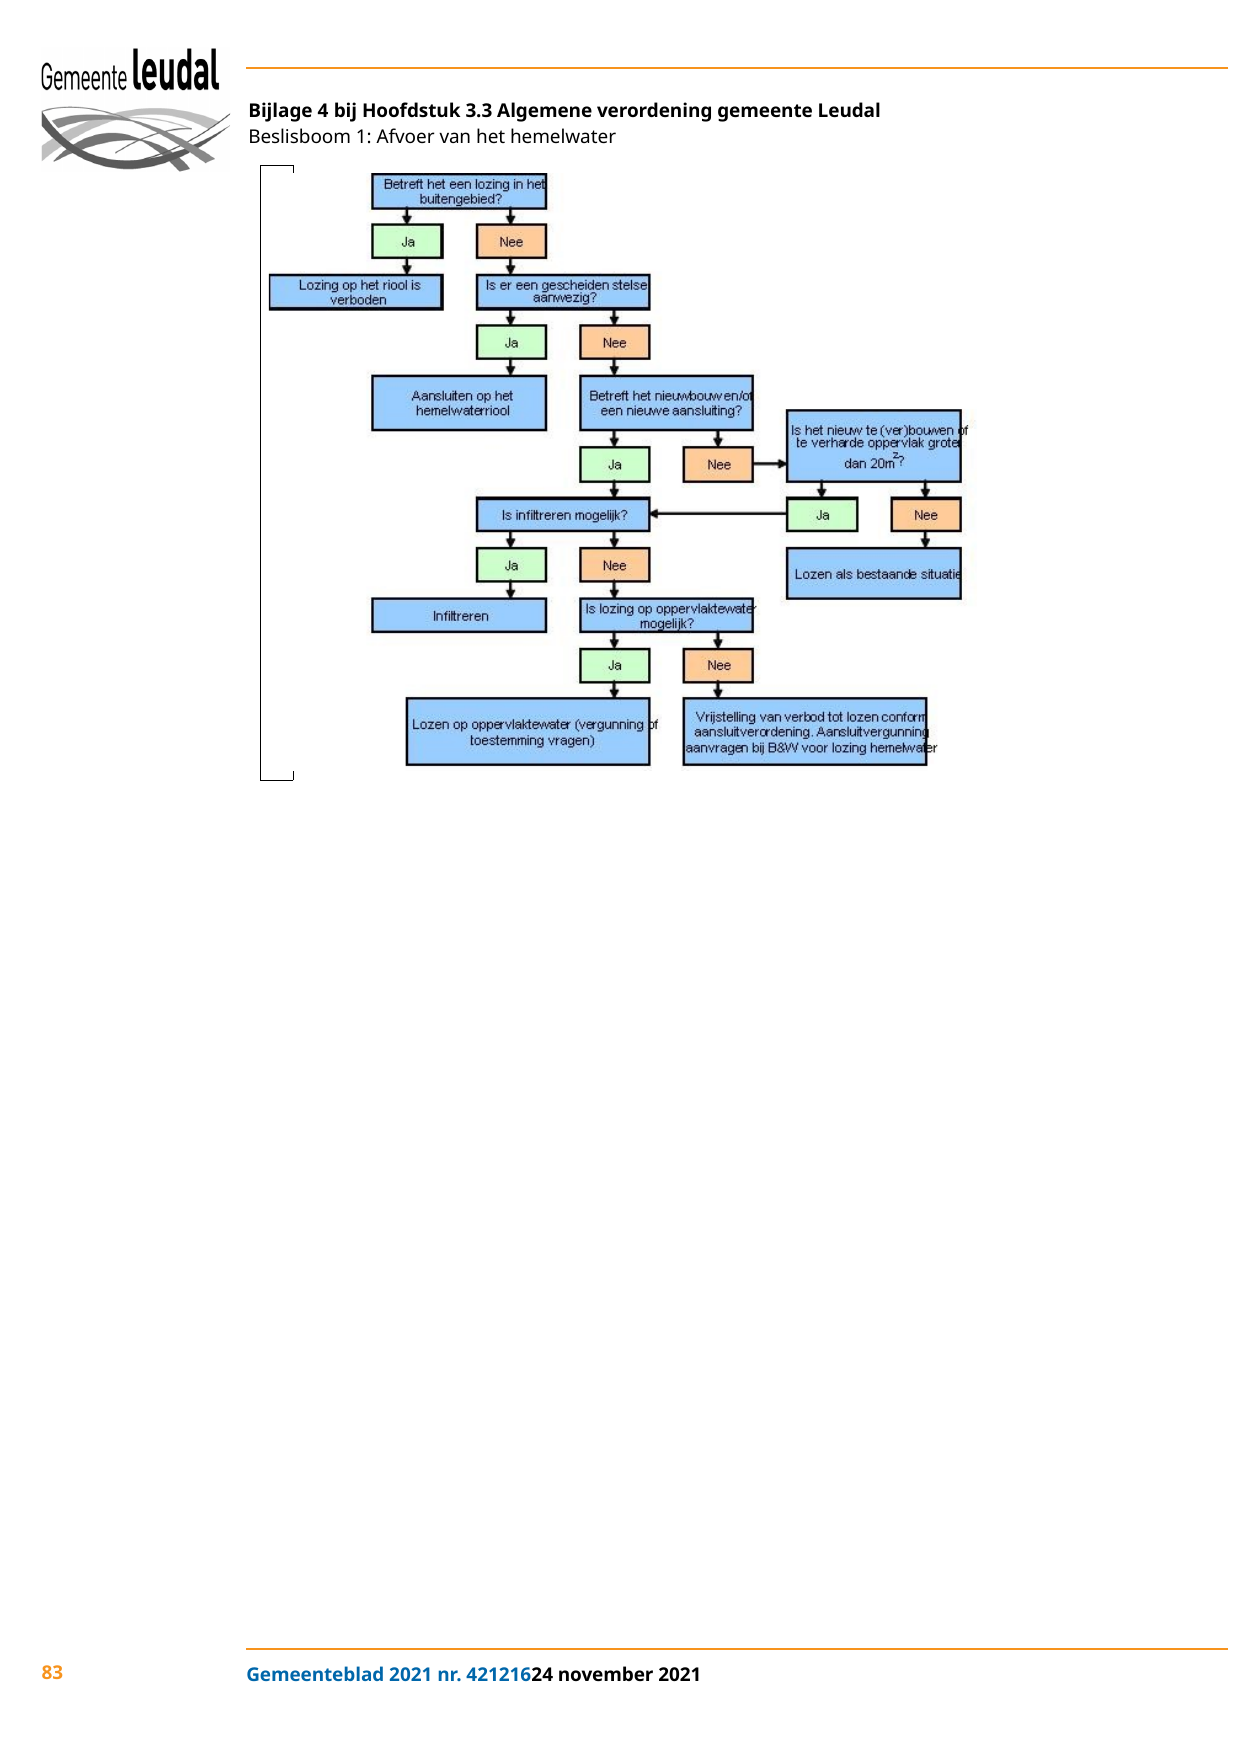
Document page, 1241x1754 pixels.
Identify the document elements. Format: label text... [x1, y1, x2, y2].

text Beslisboom 1: Afvoer van het hemelwater [248, 123, 1152, 149]
picture [268, 173, 978, 771]
text Bijlage 4 bij Hoofdstuk 3.3 Algemene verordening gemeente Leudal [248, 95, 1152, 123]
picture [41, 47, 231, 172]
